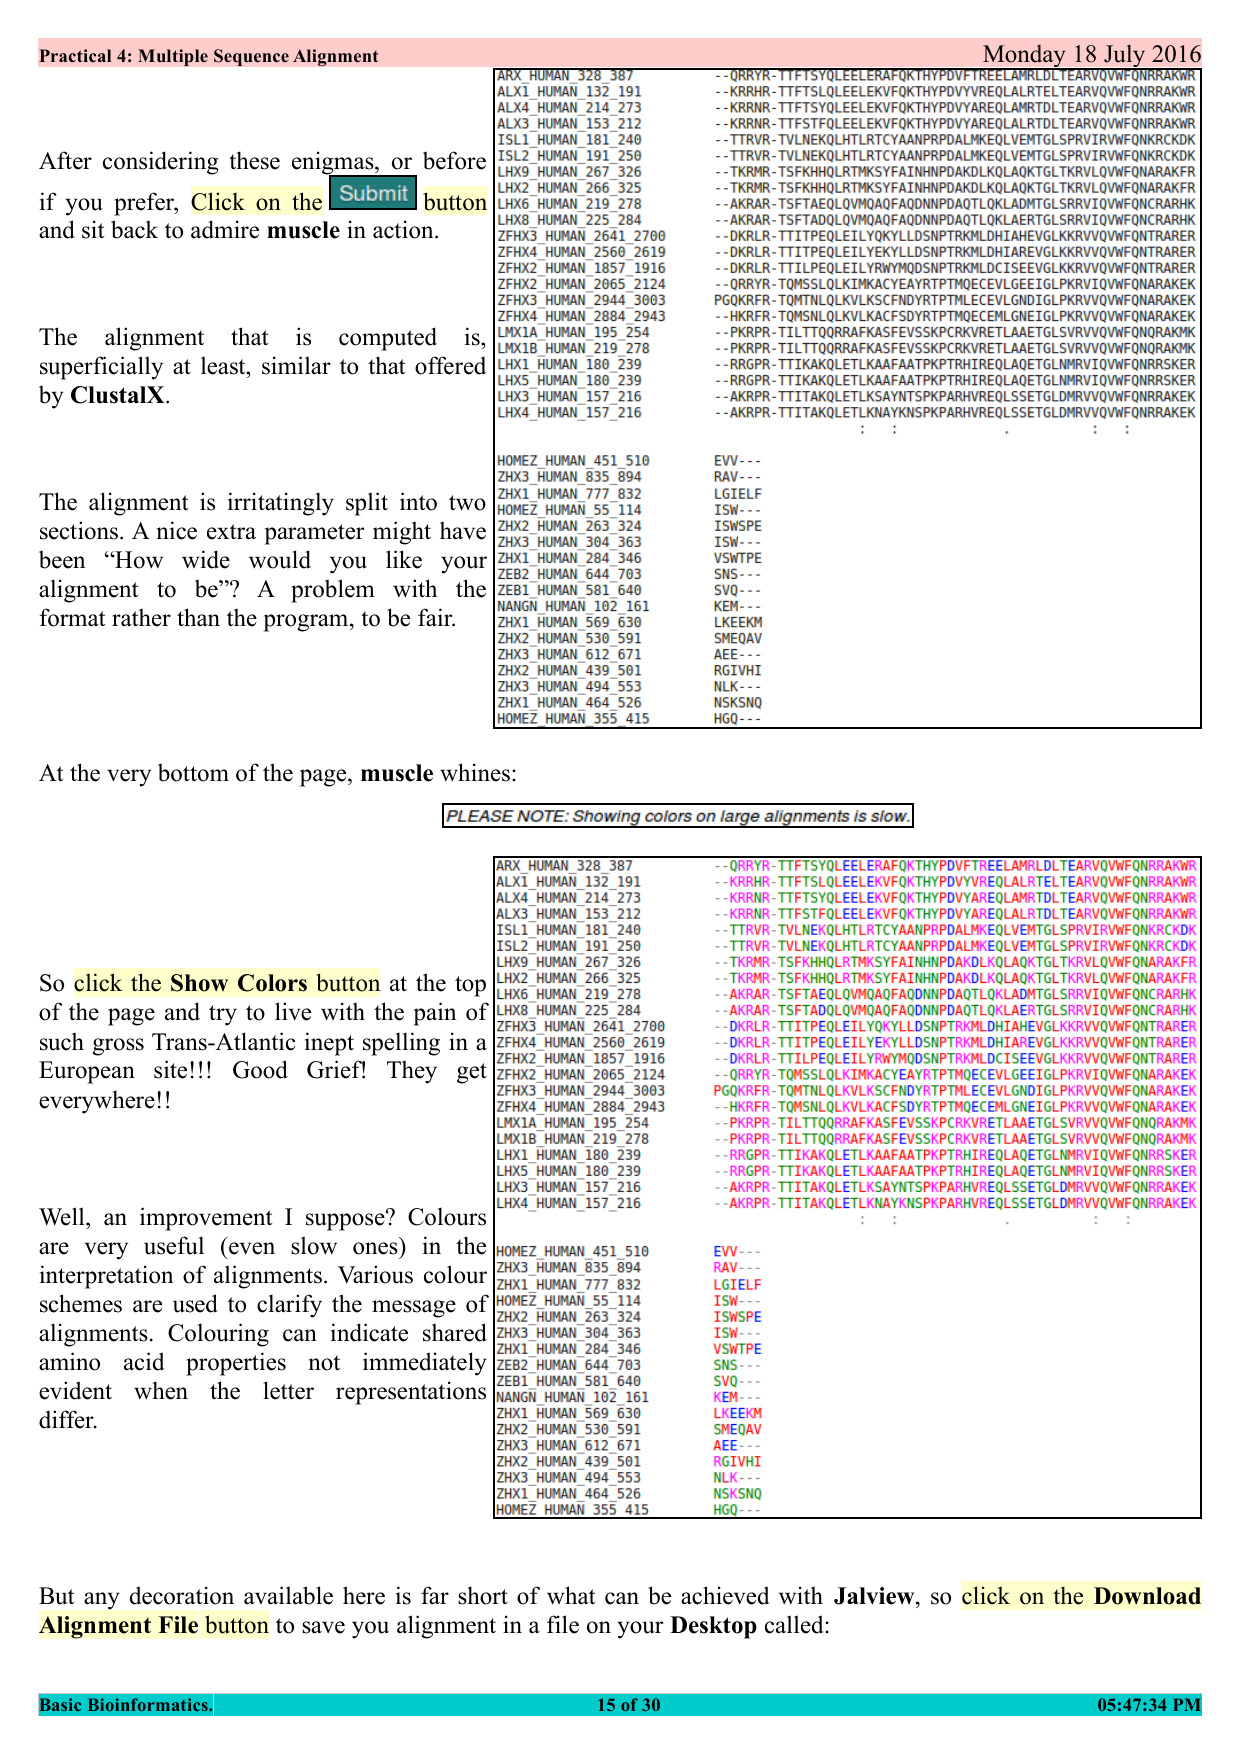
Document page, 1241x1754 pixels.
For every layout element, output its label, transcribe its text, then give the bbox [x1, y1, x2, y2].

text The alignment is irritatingly split into two sections. A nice extra parameter might have been “How wide would you like your alignment to be”? A problem with the format rather than the program, to be fair. [38, 487, 493, 632]
text Well, an improvement I suppose? Colours are very useful (even slow ones) in the interpretation of alignments. Various colour schemes are used to clarify the message of alignments. Colouring can indicate shared amino acid properties not immediately evident when the letter representations differ. [38, 1202, 493, 1434]
text At the very bottom of the page, muscle whines: [38, 758, 1202, 787]
picture [495, 858, 1200, 1517]
picture [331, 177, 415, 208]
text After considering these enigmas, or before if you prefer, Click on thebutton and sit back to admire muscle in action. [38, 146, 493, 244]
text So click the Show Colors button at the top of the page and try to live with the pain of such gross Trans-Atlantic inept spelling in a European site!!! Good Grief! They get everywhere!! [38, 968, 493, 1113]
text The alignment that is computed is, superficially at least, similar to that offered by ClustalX. [38, 322, 493, 409]
text But any decoration available here is far short of what can be achieved with Jalview, so click on the Download Alignment File button to save you alignment in a file on your Desktop called: [38, 1581, 1202, 1639]
picture [495, 70, 1200, 727]
picture [444, 805, 912, 826]
